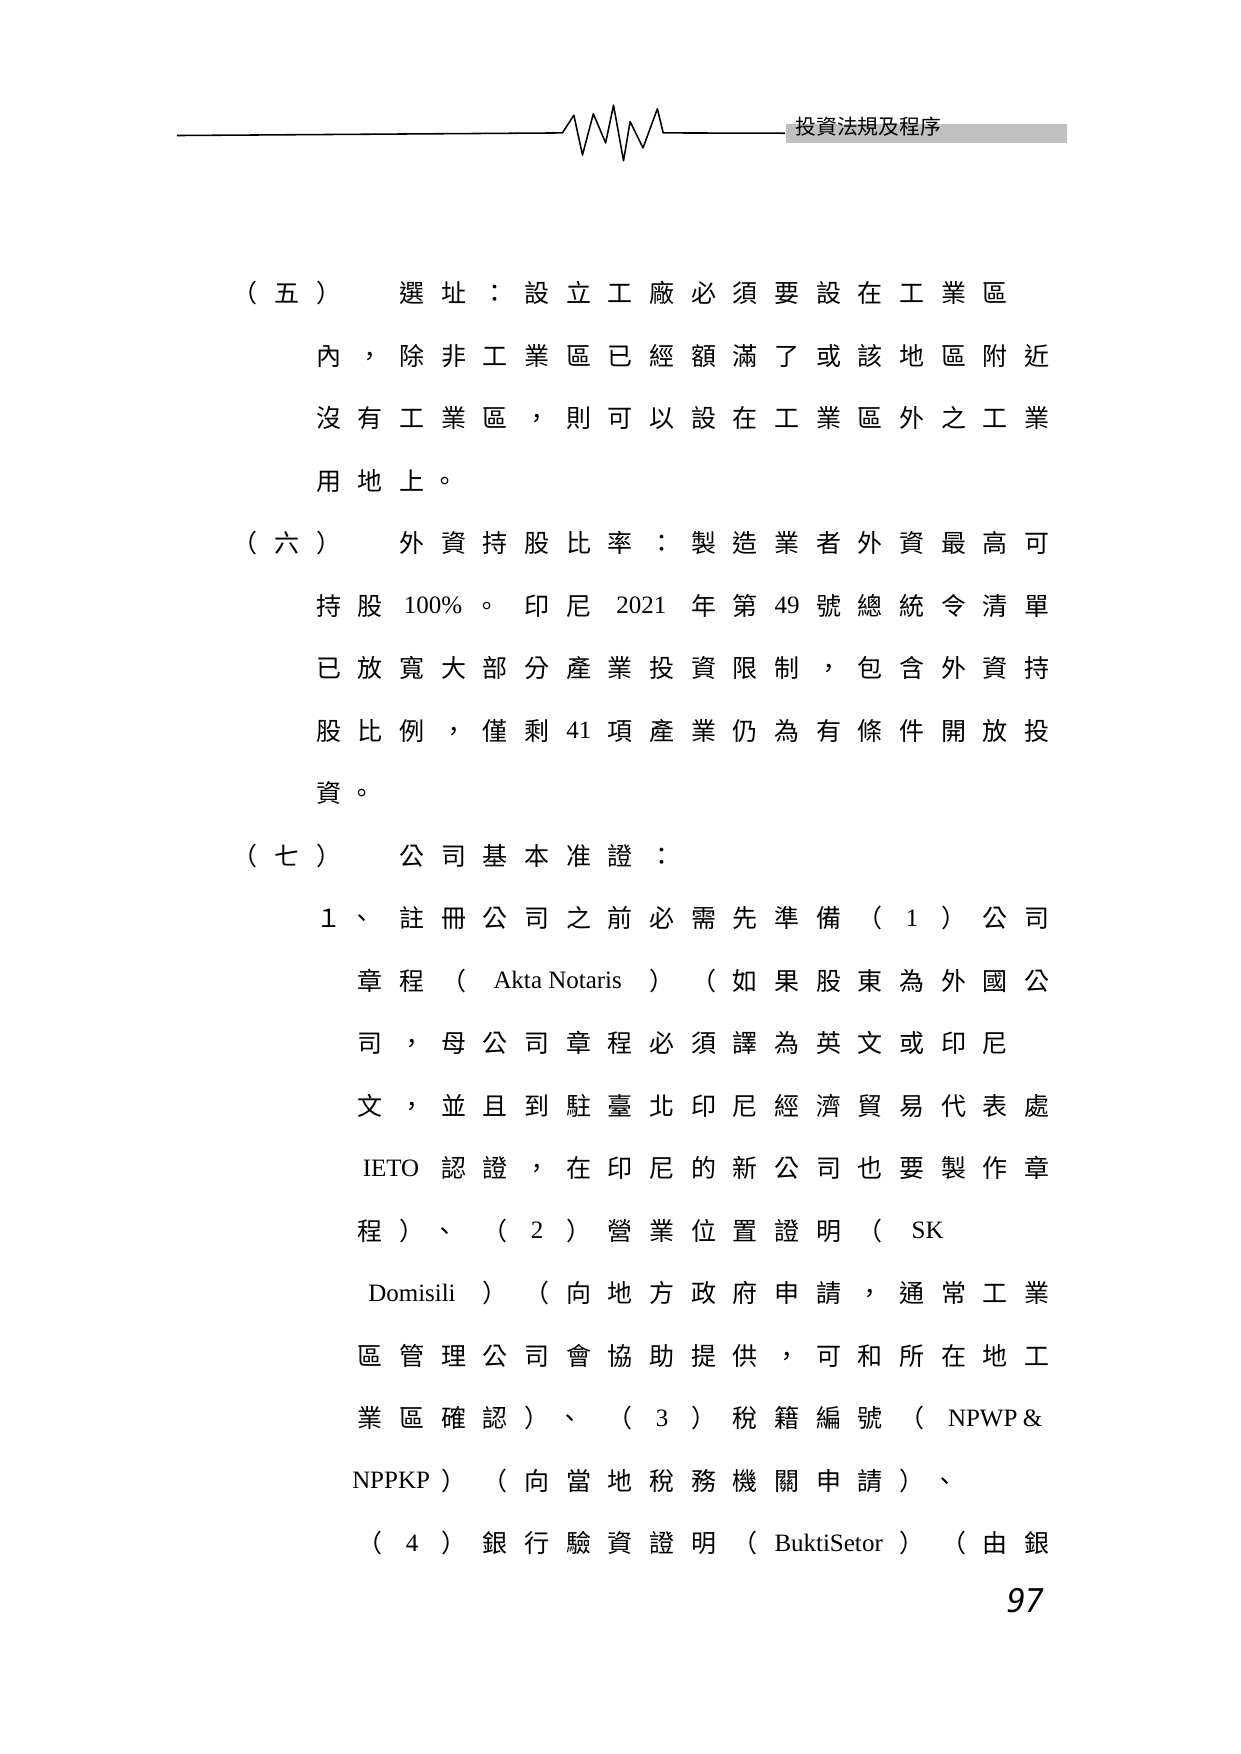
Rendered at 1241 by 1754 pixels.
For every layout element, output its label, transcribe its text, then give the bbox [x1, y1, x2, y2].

text （五） 選址：設立工廠必須要設在工業區內，除非工業區已經額滿了或該地區附近沒有工業區，則可以設在工業區外之工業用地上。 [207, 250, 1058, 500]
text （七） 公司基本准證： [207, 813, 1058, 875]
text （六） 外資持股比率：製造業者外資最高可持股100%。印尼2021年第49號總統令清單已放寬大部分產業投資限制，包含外資持股比例，僅剩41項產業仍為有條件開放投資。 [207, 500, 1058, 813]
text １、註冊公司之前必需先準備（1）公司章程（Akta Notaris）（如果股東為外國公司，母公司章程必須譯為英文或印尼文，並且到駐臺北印尼經濟貿易代表處IETO認證，在印尼的新公司也要製作章程）、（2）營業位置證明（SK Domisili）（向地方政府申請，通常工業區管理公司會協助提供，可和所在地工業區確認）、（3）稅籍編號（NPWP & NPPKP）（向當地稅務機關申請）、（4）銀行驗資證明（BuktiSetor）（由銀 [281, 875, 1058, 1563]
